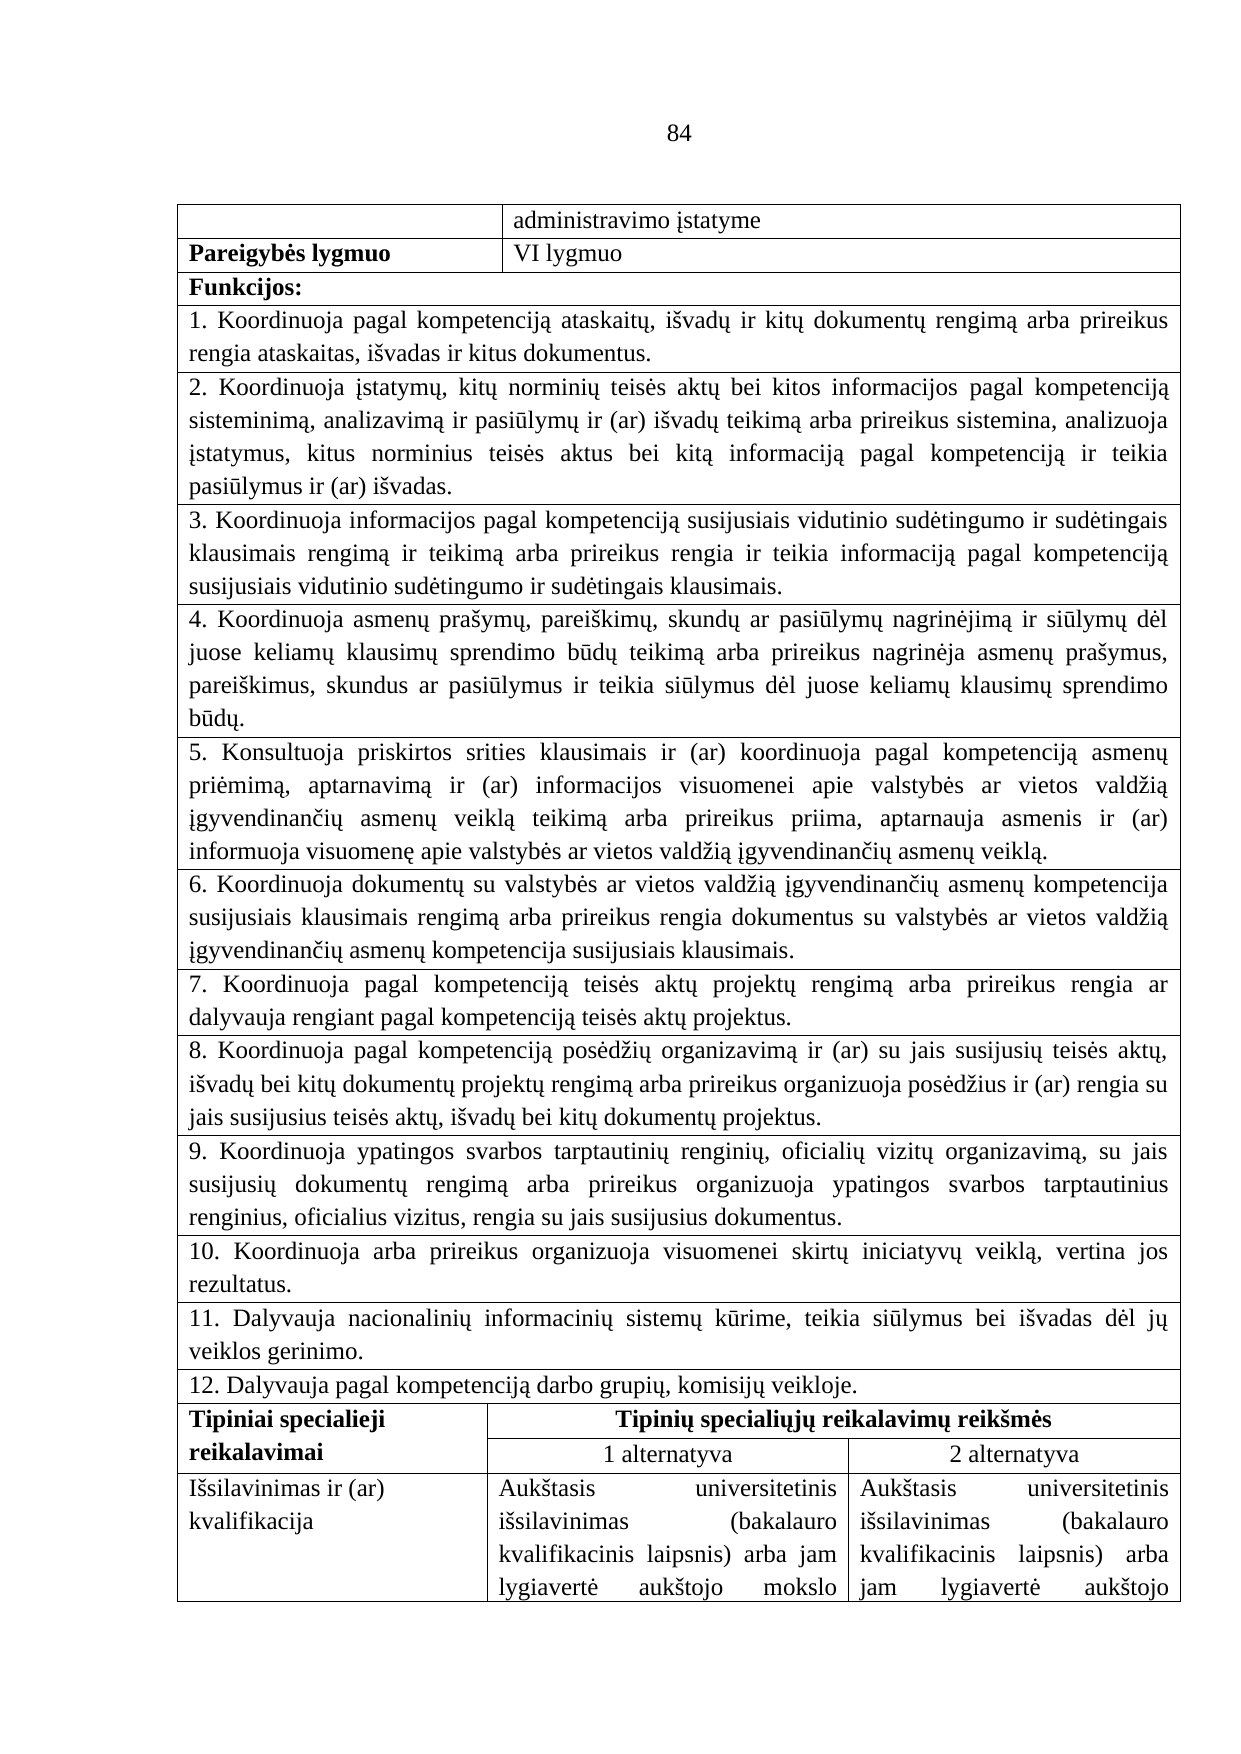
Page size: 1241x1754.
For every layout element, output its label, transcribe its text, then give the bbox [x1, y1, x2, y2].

table_cell Pareigybės lygmuo [178, 239, 502, 271]
table_cell 8. Koordinuoja pagal kompetenciją posėdžių organizavimą ir (ar) su jais susijusių teisės aktų, išvadų bei kitų dokumentų projektų rengimą arba prireikus organizuoja posėdžius ir (ar) rengia su jais susijusius teisės aktų, išvadų bei kitų dokumentų projektus. [178, 1036, 1180, 1135]
table_cell 7. Koordinuoja pagal kompetenciją teisės aktų projektų rengimą arba prireikus rengia ar dalyvauja rengiant pagal kompetenciją teisės aktų projektus. [178, 970, 1180, 1035]
table_cell 1 alternatyva [488, 1439, 848, 1473]
table_cell Tipiniai specialieji reikalavimai [178, 1404, 487, 1473]
table_header administravimo įstatyme [503, 205, 1180, 238]
table_cell VI lygmuo [503, 239, 1180, 271]
table_header [178, 205, 502, 238]
table_cell 1. Koordinuoja pagal kompetenciją ataskaitų, išvadų ir kitų dokumentų rengimą arba prireikus rengia ataskaitas, išvadas ir kitus dokumentus. [178, 306, 1180, 372]
table_cell 2 alternatyva [849, 1439, 1180, 1473]
table_cell 3. Koordinuoja informacijos pagal kompetenciją susijusiais vidutinio sudėtingumo ir sudėtingais klausimais rengimą ir teikimą arba prireikus rengia ir teikia informaciją pagal kompetenciją susijusiais vidutinio sudėtingumo ir sudėtingais klausimais. [178, 505, 1180, 604]
table_cell Aukštasis universitetinis išsilavinimas (bakalauro kvalifikacinis laipsnis) arba jam lygiavertė aukštojo mokslo [488, 1474, 848, 1601]
table_cell 2. Koordinuoja įstatymų, kitų norminių teisės aktų bei kitos informacijos pagal kompetenciją sisteminimą, analizavimą ir pasiūlymų ir (ar) išvadų teikimą arba prireikus sistemina, analizuoja įstatymus, kitus norminius teisės aktus bei kitą informaciją pagal kompetenciją ir teikia pasiūlymus ir (ar) išvadas. [178, 373, 1180, 504]
table_cell 4. Koordinuoja asmenų prašymų, pareiškimų, skundų ar pasiūlymų nagrinėjimą ir siūlymų dėl juose keliamų klausimų sprendimo būdų teikimą arba prireikus nagrinėja asmenų prašymus, pareiškimus, skundus ar pasiūlymus ir teikia siūlymus dėl juose keliamų klausimų sprendimo būdų. [178, 605, 1180, 736]
table_cell 5. Konsultuoja priskirtos srities klausimais ir (ar) koordinuoja pagal kompetenciją asmenų priėmimą, aptarnavimą ir (ar) informacijos visuomenei apie valstybės ar vietos valdžią įgyvendinančių asmenų veiklą teikimą arba prireikus priima, aptarnauja asmenis ir (ar) informuoja visuomenę apie valstybės ar vietos valdžią įgyvendinančių asmenų veiklą. [178, 738, 1180, 869]
table_cell 10. Koordinuoja arba prireikus organizuoja visuomenei skirtų iniciatyvų veiklą, vertina jos rezultatus. [178, 1236, 1180, 1302]
table_cell 9. Koordinuoja ypatingos svarbos tarptautinių renginių, oficialių vizitų organizavimą, su jais susijusių dokumentų rengimą arba prireikus organizuoja ypatingos svarbos tarptautinius renginius, oficialius vizitus, rengia su jais susijusius dokumentus. [178, 1136, 1180, 1235]
table_cell 11. Dalyvauja nacionalinių informacinių sistemų kūrime, teikia siūlymus bei išvadas dėl jų veiklos gerinimo. [178, 1303, 1180, 1369]
table_cell 6. Koordinuoja dokumentų su valstybės ar vietos valdžią įgyvendinančių asmenų kompetencija susijusiais klausimais rengimą arba prireikus rengia dokumentus su valstybės ar vietos valdžią įgyvendinančių asmenų kompetencija susijusiais klausimais. [178, 870, 1180, 968]
table_cell Funkcijos: [178, 273, 1180, 305]
table_cell 12. Dalyvauja pagal kompetenciją darbo grupių, komisijų veikloje. [178, 1370, 1180, 1403]
table_cell Tipinių specialiųjų reikalavimų reikšmės [488, 1404, 1180, 1438]
table_cell Aukštasis universitetinis išsilavinimas (bakalauro kvalifikacinis laipsnis) arba jam lygiavertė aukštojo [849, 1474, 1180, 1601]
table_cell Išsilavinimas ir (ar) kvalifikacija [178, 1474, 487, 1601]
